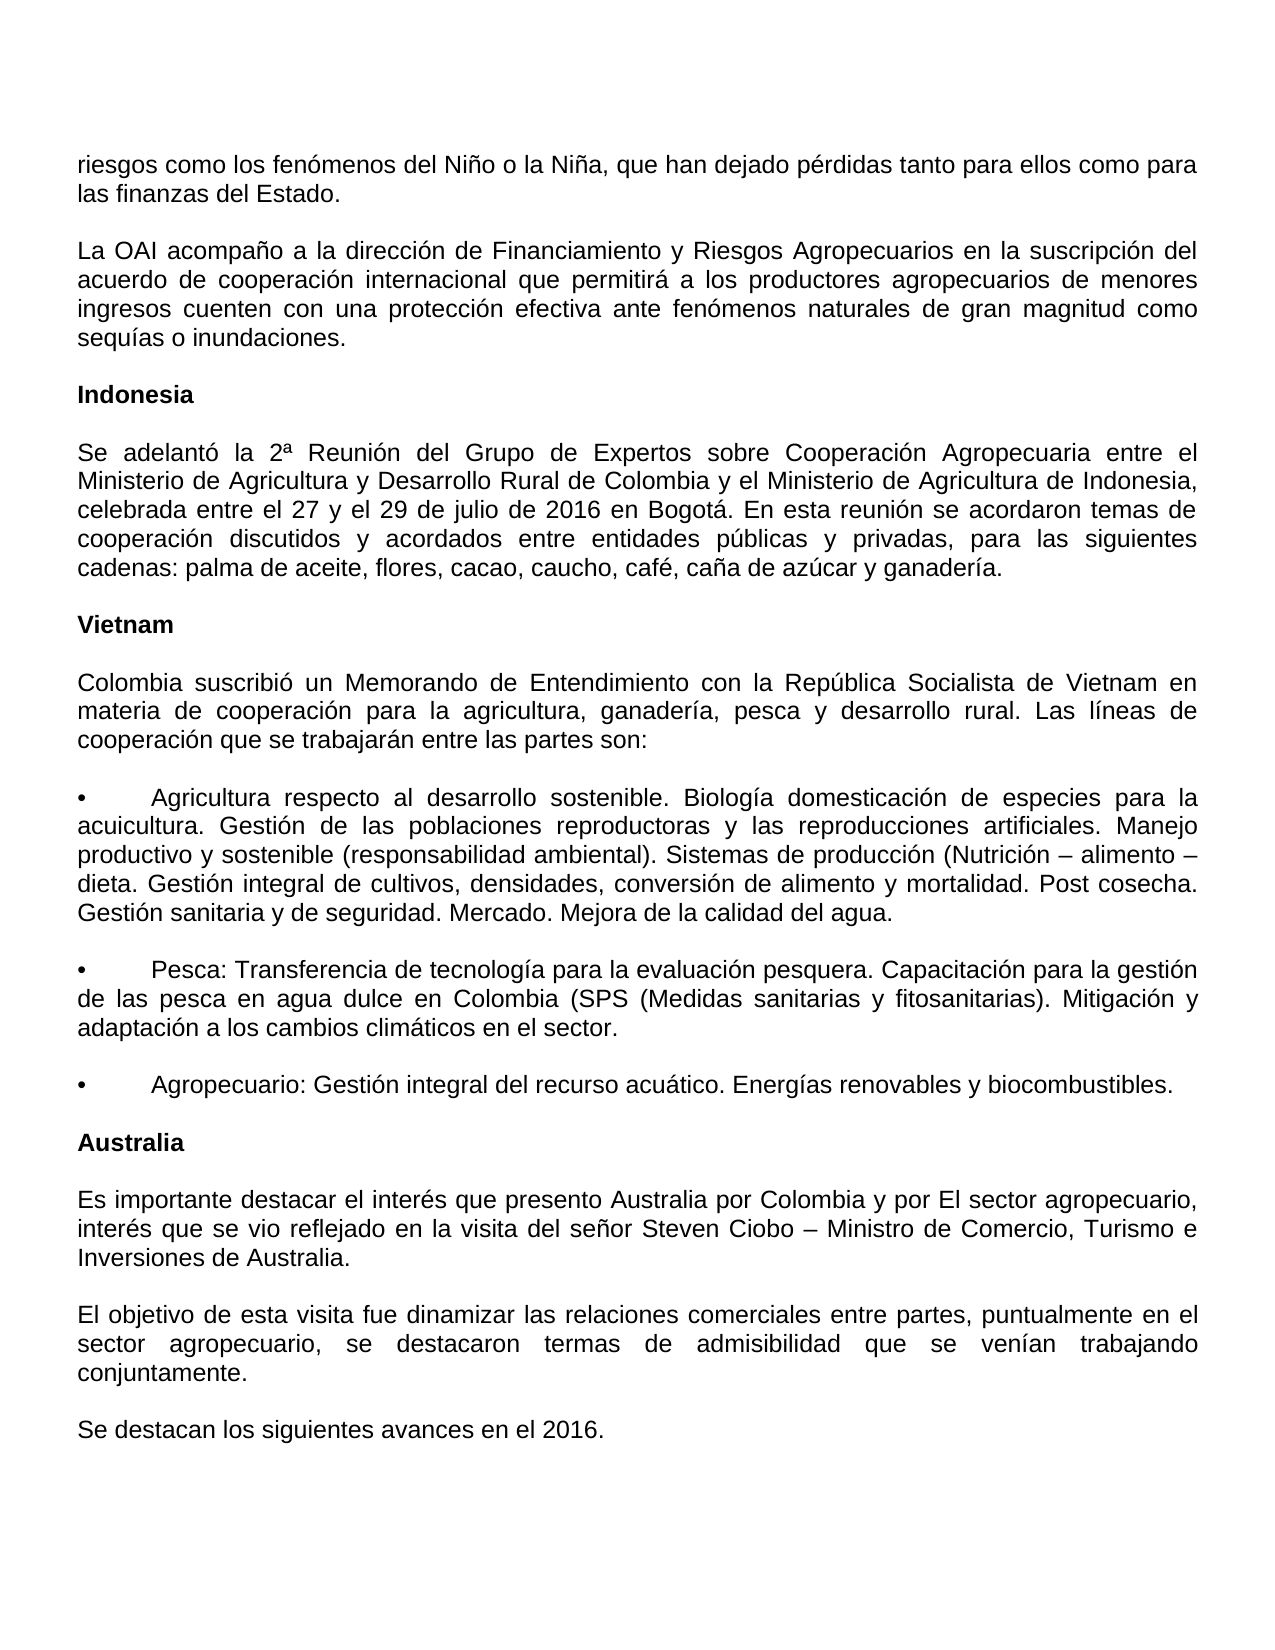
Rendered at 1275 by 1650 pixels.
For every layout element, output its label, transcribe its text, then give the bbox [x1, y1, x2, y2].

text La OAI acompaño a la dirección de Financiamiento y Riesgos Agropecuarios en la suscripción del acuerdo de cooperación internacional que permitirá a los productores agropecuarios de menores ingresos cuenten con una protección efectiva ante fenómenos naturales de gran magnitud como sequías o inundaciones. [77, 236, 1200, 351]
text Colombia suscribió un Memorando de Entendimiento con la República Socialista de Vietnam en materia de cooperación para la agricultura, ganadería, pesca y desarrollo rural. Las líneas de cooperación que se trabajarán entre las partes son: [77, 667, 1200, 754]
list Pesca: Transferencia de tecnología para la evaluación pesquera. Capacitación para la gestión de las pesca en agua dulce en Colombia (SPS (Medidas sanitarias y fitosanitarias). Mitigación y adaptación a los cambios climáticos en el sector. [77, 955, 1200, 1041]
subtitle Vietnam [77, 610, 1200, 639]
text riesgos como los fenómenos del Niño o la Niña, que han dejado pérdidas tanto para ellos como para las finanzas del Estado. [77, 150, 1200, 207]
text Se destacan los siguientes avances en el 2016. [77, 1415, 1200, 1444]
subtitle Indonesia [77, 380, 1200, 409]
text El objetivo de esta visita fue dinamizar las relaciones comerciales entre partes, puntualmente en el sector agropecuario, se destacaron termas de admisibilidad que se venían trabajando conjuntamente. [77, 1300, 1200, 1386]
list Agropecuario: Gestión integral del recurso acuático. Energías renovables y biocombustibles. [77, 1070, 1200, 1099]
subtitle Australia [77, 1127, 1200, 1156]
list Agricultura respecto al desarrollo sostenible. Biología domesticación de especies para la acuicultura. Gestión de las poblaciones reproductoras y las reproducciones artificiales. Manejo productivo y sostenible (responsabilidad ambiental). Sistemas de producción (Nutrición – alimento – dieta. Gestión integral de cultivos, densidades, conversión de alimento y mortalidad. Post cosecha. Gestión sanitaria y de seguridad. Mercado. Mejora de la calidad del agua. [77, 782, 1200, 926]
text Es importante destacar el interés que presento Australia por Colombia y por El sector agropecuario, interés que se vio reflejado en la visita del señor Steven Ciobo – Ministro de Comercio, Turismo e Inversiones de Australia. [77, 1185, 1200, 1271]
text Se adelantó la 2ª Reunión del Grupo de Expertos sobre Cooperación Agropecuaria entre el Ministerio de Agricultura y Desarrollo Rural de Colombia y el Ministerio de Agricultura de Indonesia, celebrada entre el 27 y el 29 de julio de 2016 en Bogotá. En esta reunión se acordaron temas de cooperación discutidos y acordados entre entidades públicas y privadas, para las siguientes cadenas: palma de aceite, flores, cacao, caucho, café, caña de azúcar y ganadería. [77, 437, 1200, 581]
